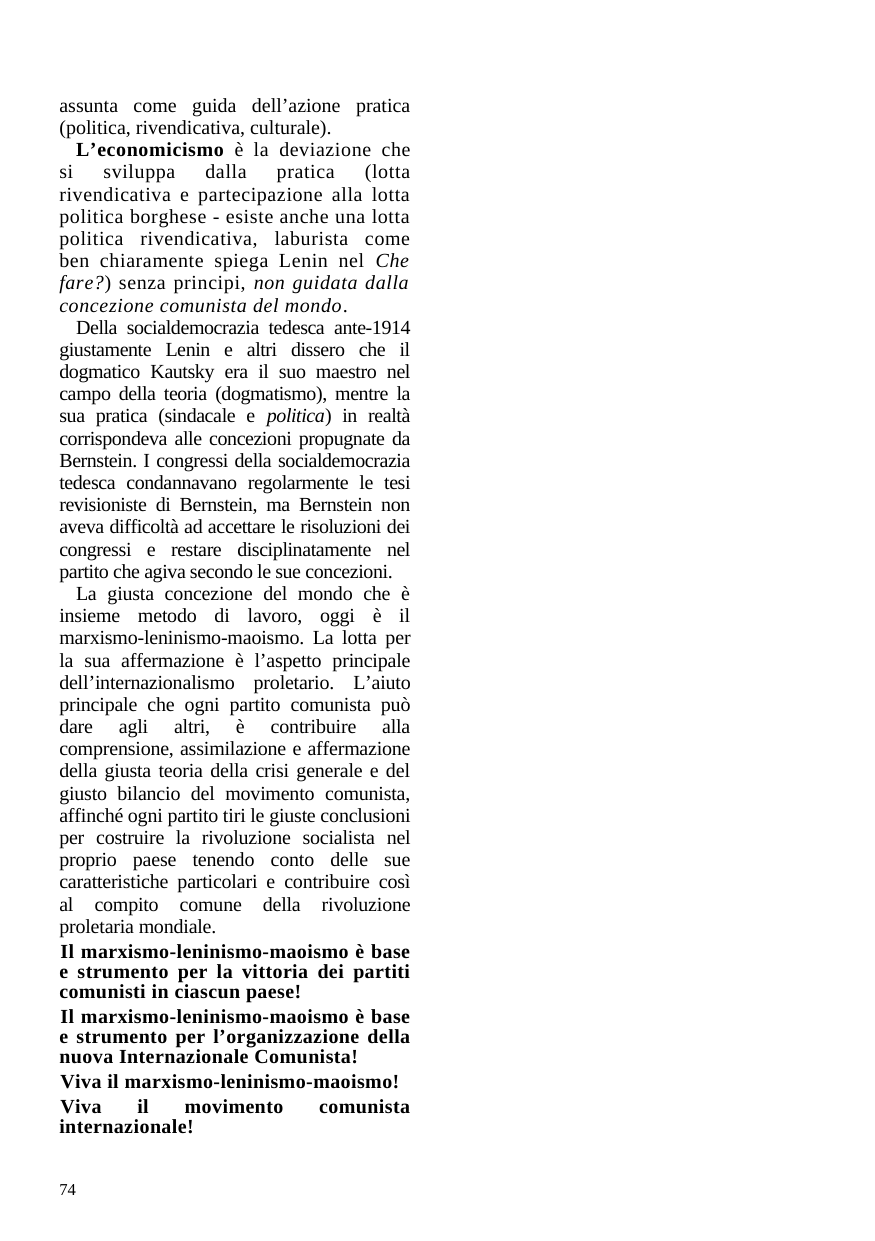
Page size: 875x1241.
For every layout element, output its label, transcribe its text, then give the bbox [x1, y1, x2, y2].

text Il marxismo-leninismo-maoismo è base e strumento per l’organizzazione della nuova Internazionale Comunista! [59, 1006, 411, 1068]
text assunta come guida dell’azione pratica (politica, rivendicativa, culturale). [59, 94, 411, 139]
text La giusta concezione del mondo che è insieme metodo di lavoro, oggi è il marxismo-leninismo-maoismo. La lotta per la sua affermazione è l’aspetto principale dell’internazionalismo proletario. L’aiuto principale che ogni partito comunista può dare agli altri, è contribuire alla comprensione, assimilazione e affermazione della giusta teoria della crisi generale e del giusto bilancio del movimento comunista, affinché ogni partito tiri le giuste conclusioni per costruire la rivoluzione socialista nel proprio paese tenendo conto delle sue caratteristiche particolari e contribuire così al compito comune della rivoluzione proletaria mondiale. [59, 583, 411, 938]
text Viva il marxismo-leninismo-maoismo! [59, 1071, 411, 1093]
text L’economicismo è la deviazione che si sviluppa dalla pratica (lotta rivendicativa e partecipazione alla lotta politica borghese - esiste anche una lotta politica rivendicativa, laburista come ben chiaramente spiega Lenin nel Che fare?) senza principi, non guidata dalla concezione comunista del mondo. [59, 139, 411, 316]
text Viva il movimento comunista internazionale! [59, 1096, 411, 1138]
text Il marxismo-leninismo-maoismo è base e strumento per la vittoria dei partiti comunisti in ciascun paese! [59, 941, 411, 1003]
text Della socialdemocrazia tedesca ante-1914 giustamente Lenin e altri dissero che il dogmatico Kautsky era il suo maestro nel campo della teoria (dogmatismo), mentre la sua pratica (sindacale e politica) in realtà corrispondeva alle concezioni propugnate da Bernstein. I congressi della socialdemocrazia tedesca condannavano regolarmente le tesi revisioniste di Bernstein, ma Bernstein non aveva difficoltà ad accettare le risoluzioni dei congressi e restare disciplinatamente nel partito che agiva secondo le sue concezioni. [59, 316, 411, 583]
